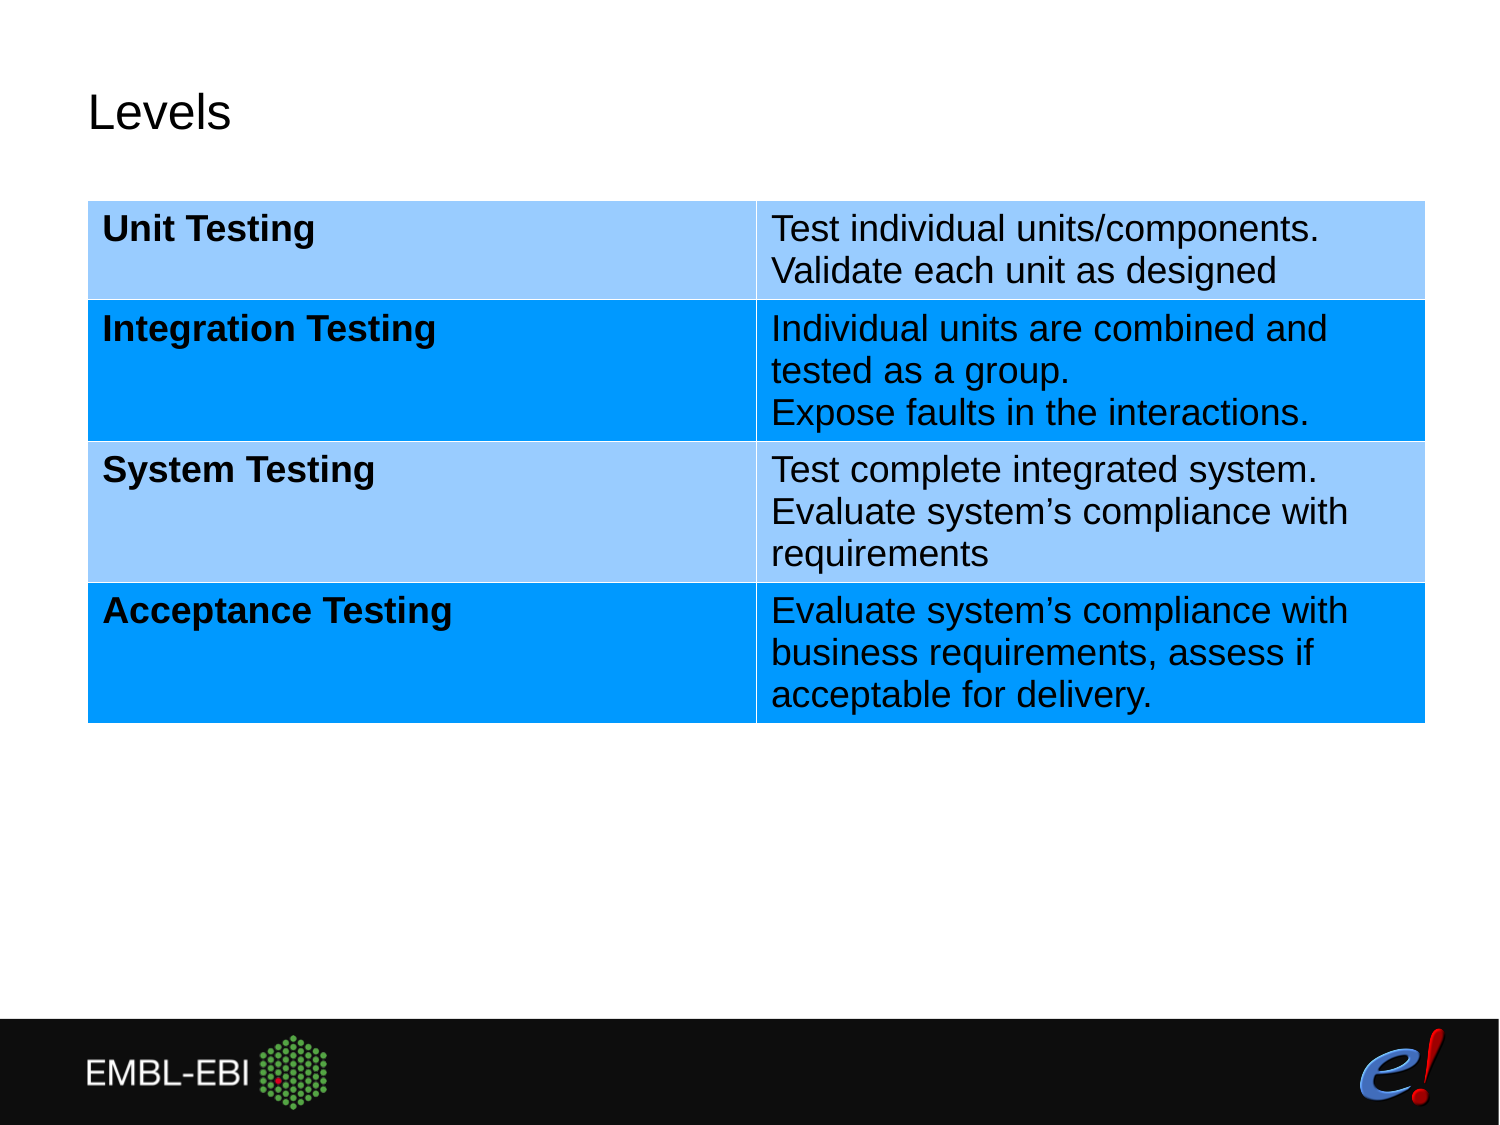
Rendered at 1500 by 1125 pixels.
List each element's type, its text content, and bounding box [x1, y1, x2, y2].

table_cell Individual units are combined and tested as a group. Expose faults in the interactions. [757, 300, 1425, 441]
table_cell Integration Testing [88, 300, 756, 441]
table_header Test individual units/components. Validate each unit as designed [757, 201, 1425, 299]
title Levels [87, 50, 1425, 175]
table_cell Test complete integrated system. Evaluate system’s compliance with requirements [757, 442, 1425, 582]
table_cell System Testing [88, 442, 756, 582]
picture [87, 1035, 327, 1110]
picture [1357, 1026, 1448, 1112]
table_cell Acceptance Testing [88, 583, 756, 723]
table_cell Evaluate system’s compliance with business requirements, assess if acceptable for delivery. [757, 583, 1425, 723]
table_header Unit Testing [88, 201, 756, 299]
